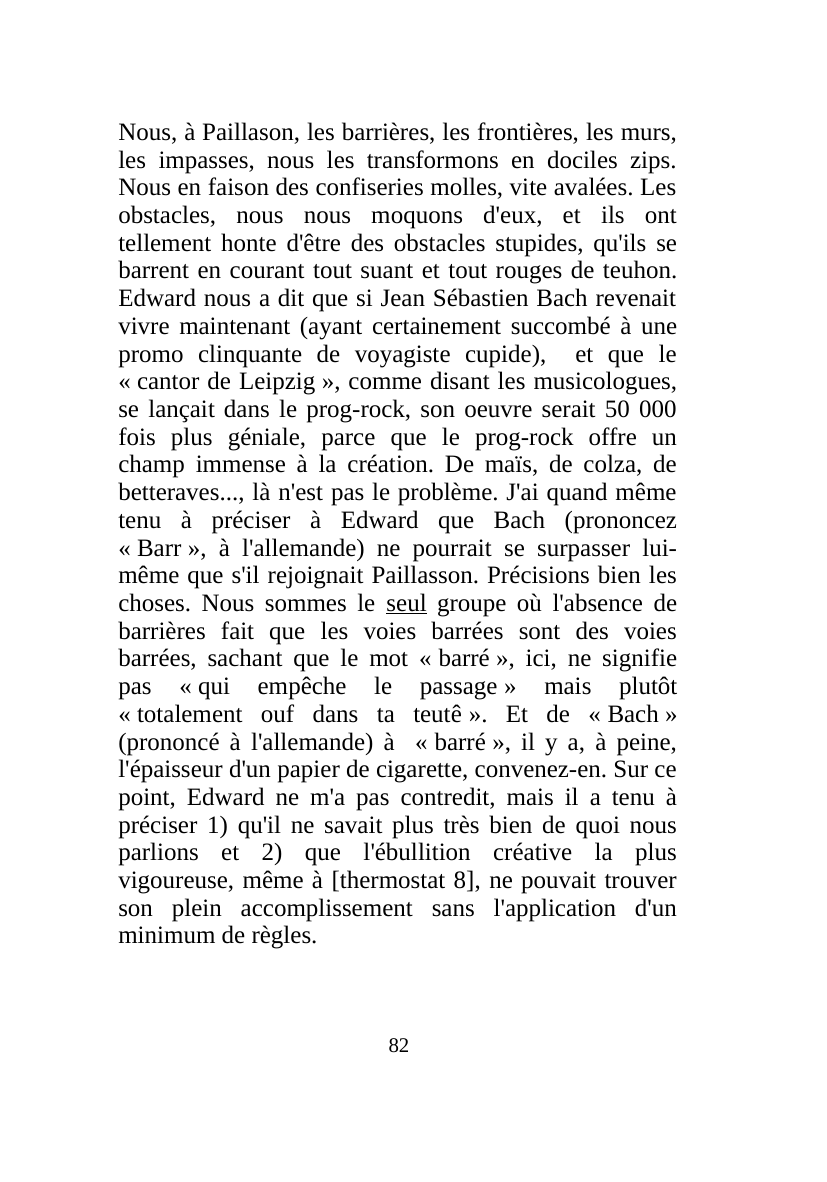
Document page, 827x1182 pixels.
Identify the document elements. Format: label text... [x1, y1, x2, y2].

text Nous, à Paillason, les barrières, les frontières, les murs, les impasses, nous les transformons en dociles zips. Nous en faison des confiseries molles, vite avalées. Les obstacles, nous nous moquons d'eux, et ils ont tellement honte d'être des obstacles stupides, qu'ils se barrent en courant tout suant et tout rouges de teuhon. Edward nous a dit que si Jean Sébastien Bach revenait vivre maintenant (ayant certainement succombé à une promo clinquante de voyagiste cupide), et que le « cantor de Leipzig », comme disant les musicologues, se lançait dans le prog-rock, son oeuvre serait 50 000 fois plus géniale, parce que le prog-rock offre un champ immense à la création. De maïs, de colza, de betteraves..., là n'est pas le problème. J'ai quand même tenu à préciser à Edward que Bach (prononcez « Barr », à l'allemande) ne pourrait se surpasser lui-même que s'il rejoignait Paillasson. Précisions bien les choses. Nous sommes le seul groupe où l'absence de barrières fait que les voies barrées sont des voies barrées, sachant que le mot « barré », ici, ne signifie pas « qui empêche le passage » mais plutôt « totalement ouf dans ta teutê ». Et de « Bach » (prononcé à l'allemande) à « barré », il y a, à peine, l'épaisseur d'un papier de cigarette, convenez-en. Sur ce point, Edward ne m'a pas contredit, mais il a tenu à préciser 1) qu'il ne savait plus très bien de quoi nous parlions et 2) que l'ébullition créative la plus vigoureuse, même à [thermostat 8], ne pouvait trouver son plein accomplissement sans l'application d'un minimum de règles. [118, 118, 677, 949]
